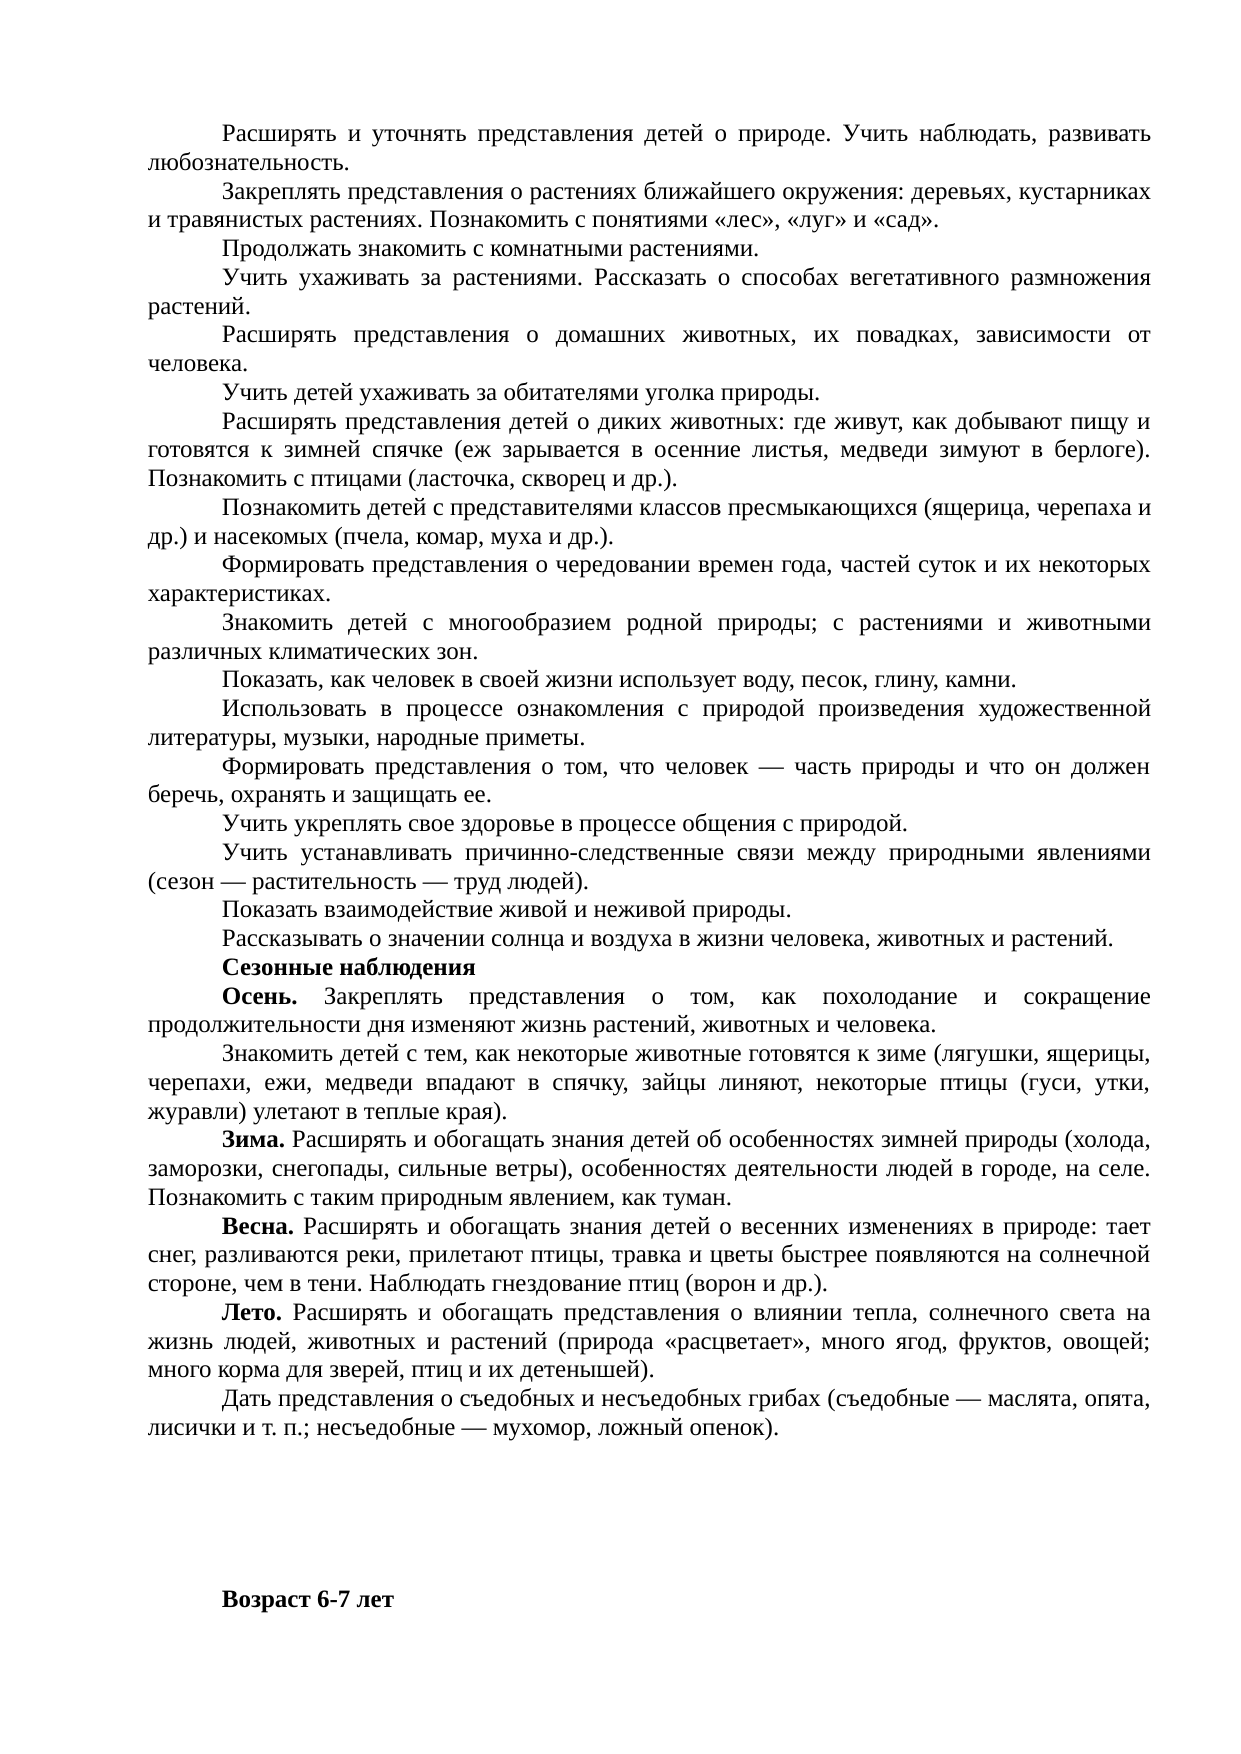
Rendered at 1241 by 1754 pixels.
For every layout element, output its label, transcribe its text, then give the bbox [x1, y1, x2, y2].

text Знакомить детей с тем, как некоторые животные готовятся к зиме (лягушки, ящерицы, черепахи, ежи, медведи впадают в спячку, зайцы линяют, некоторые птицы (гуси, утки, журавли) улетают в теплые края). [148, 1038, 1152, 1124]
text Познакомить детей с представителями классов пресмыкающихся (ящерица, черепаха и др.) и насекомых (пчела, комар, муха и др.). [148, 492, 1152, 549]
text Показать взаимодействие живой и неживой природы. [148, 894, 1152, 923]
text Учить устанавливать причинно-следственные связи между природными явлениями (сезон — растительность — труд людей). [148, 837, 1152, 894]
text Рассказывать о значении солнца и воздуха в жизни человека, животных и растений. [148, 923, 1152, 952]
text Расширять и уточнять представления детей о природе. Учить наблюдать, развивать любознательность. [148, 118, 1152, 176]
text Знакомить детей с многообразием родной природы; с растениями и животными различных климатических зон. [148, 607, 1152, 664]
text Расширять представления о домашних животных, их повадках, зависимости от человека. [148, 319, 1152, 377]
text Учить ухаживать за растениями. Рассказать о способах вегетативного размножения растений. [148, 262, 1152, 319]
text Зима. Расширять и обогащать знания детей об особенностях зимней природы (холода, заморозки, снегопады, сильные ветры), особенностях деятельности людей в городе, на селе. Познакомить с таким природным явлением, как туман. [148, 1124, 1152, 1211]
text Возраст 6-7 лет [148, 1584, 1152, 1613]
text Лето. Расширять и обогащать представления о влиянии тепла, солнечного света на жизнь людей, животных и растений (природа «расцветает», много ягод, фруктов, овощей; много корма для зверей, птиц и их детенышей). [148, 1297, 1152, 1383]
text Закреплять представления о растениях ближайшего окружения: деревьях, кустарниках и травянистых растениях. Познакомить с понятиями «лес», «луг» и «сад». [148, 176, 1152, 233]
text Учить детей ухаживать за обитателями уголка природы. [148, 377, 1152, 406]
text Расширять представления детей о диких животных: где живут, как добывают пищу и готовятся к зимней спячке (еж зарывается в осенние листья, медведи зимуют в берлоге). Познакомить с птицами (ласточка, скворец и др.). [148, 406, 1152, 492]
text Учить укреплять свое здоровье в процессе общения с природой. [148, 808, 1152, 837]
text Формировать представления о том, что человек — часть природы и что он должен беречь, охранять и защищать ее. [148, 751, 1152, 808]
text Сезонные наблюдения [148, 952, 1152, 981]
text Осень. Закреплять представления о том, как похолодание и сокращение продолжительности дня изменяют жизнь растений, животных и человека. [148, 981, 1152, 1038]
text Формировать представления о чередовании времен года, частей суток и их некоторых характеристиках. [148, 549, 1152, 607]
text Дать представления о съедобных и несъедобных грибах (съедобные — маслята, опята, лисички и т. п.; несъедобные — мухомор, ложный опенок). [148, 1383, 1152, 1441]
text Весна. Расширять и обогащать знания детей о весенних изменениях в природе: тает снег, разливаются реки, прилетают птицы, травка и цветы быстрее появляются на солнечной стороне, чем в тени. Наблюдать гнездование птиц (ворон и др.). [148, 1211, 1152, 1297]
text Использовать в процессе ознакомления с природой произведения художественной литературы, музыки, народные приметы. [148, 693, 1152, 751]
text Продолжать знакомить с комнатными растениями. [148, 233, 1152, 262]
text Показать, как человек в своей жизни использует воду, песок, глину, камни. [148, 664, 1152, 693]
